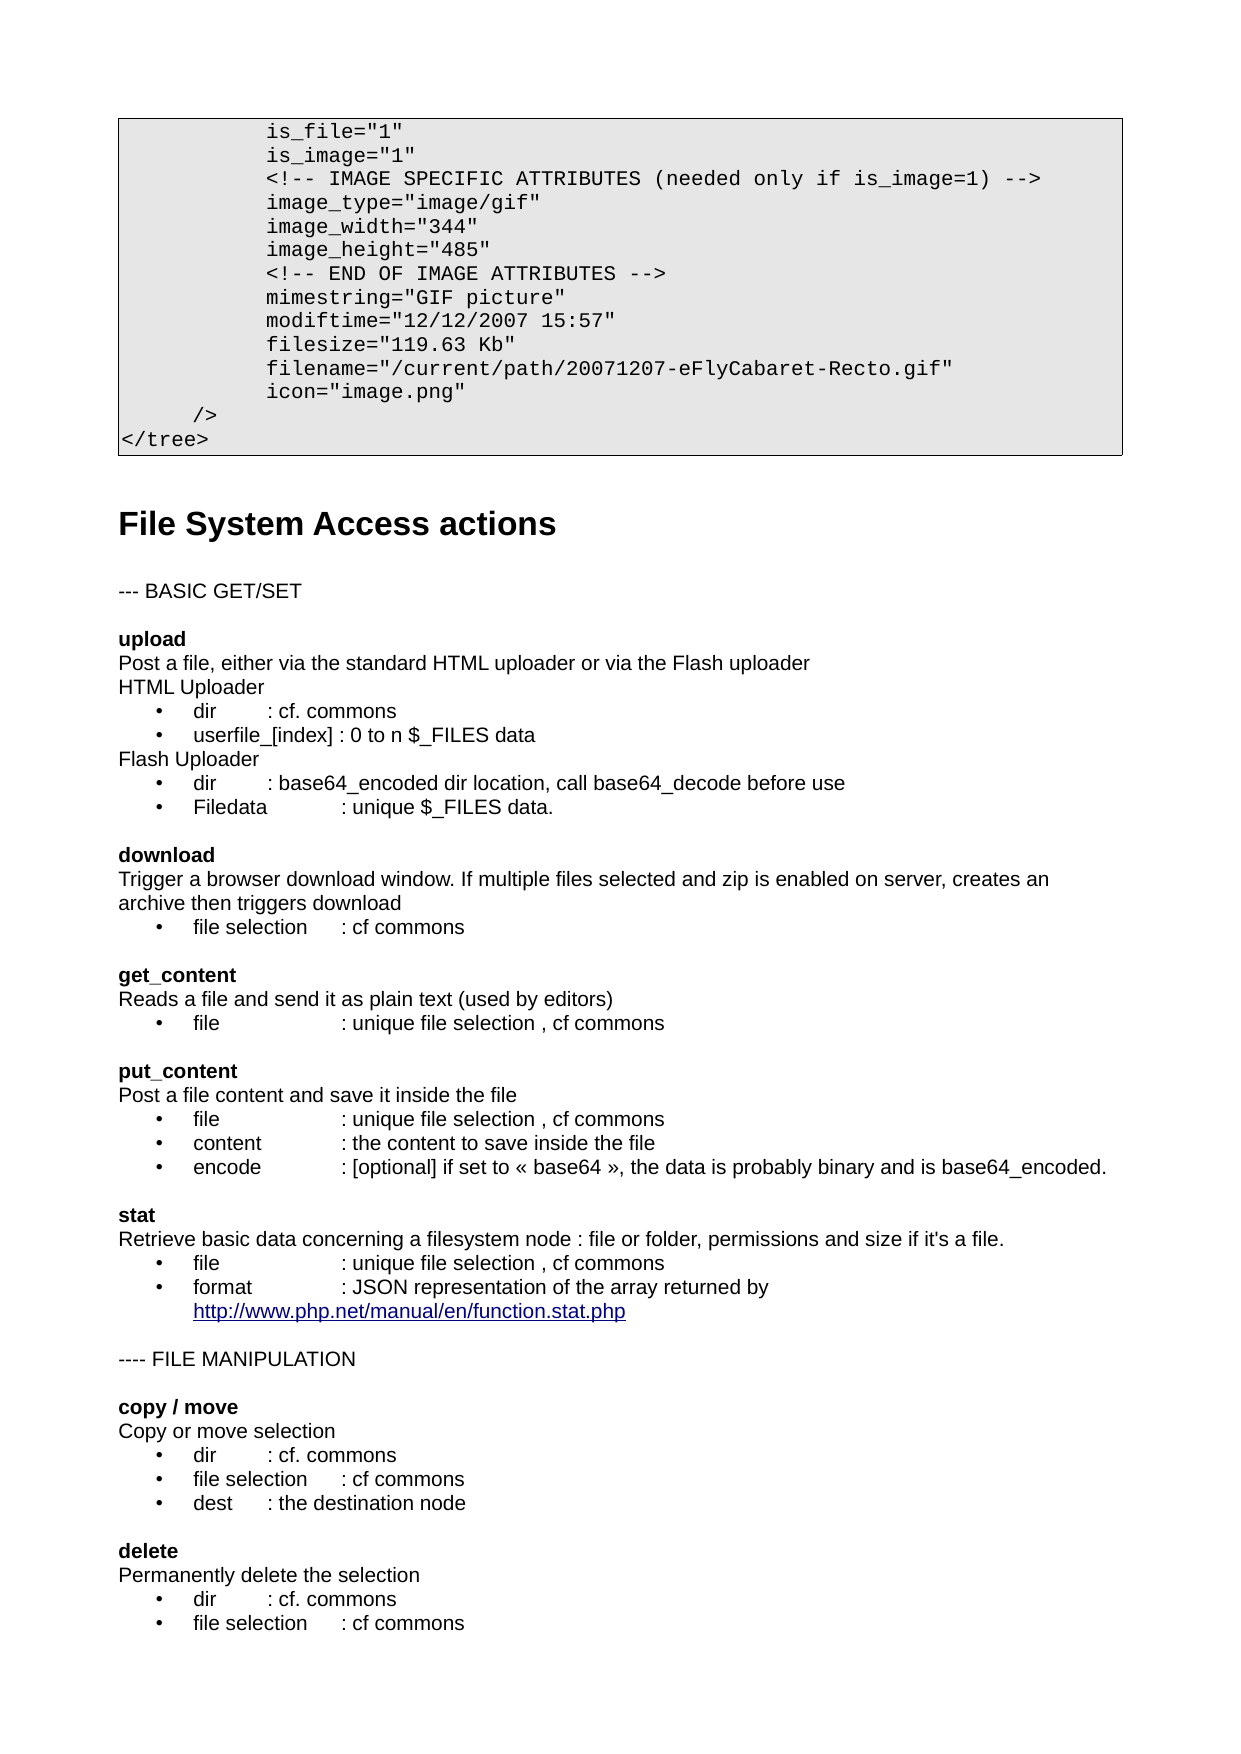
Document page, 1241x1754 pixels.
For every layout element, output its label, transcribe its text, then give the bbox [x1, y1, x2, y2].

text Retrieve basic data concerning a filesystem node : file or folder, permissions and size if it's a file. [118, 1227, 1122, 1251]
text modiftime="12/12/2007 15:57" [119, 307, 1122, 331]
list file selection : cf commons [156, 915, 1122, 939]
list format : JSON representation of the array returned by http://www.php.net/manual/en/function.stat.php [156, 1275, 1122, 1323]
text Reads a file and send it as plain text (used by editors) [118, 987, 1122, 1011]
list file : unique file selection , cf commons [156, 1011, 1122, 1035]
text /> [119, 402, 1122, 426]
text Post a file, either via the standard HTML uploader or via the Flash uploader [118, 651, 1122, 675]
text <!-- END OF IMAGE ATTRIBUTES --> [119, 260, 1122, 284]
list Filedata : unique $_FILES data. [156, 795, 1122, 819]
text <!-- IMAGE SPECIFIC ATTRIBUTES (needed only if is_image=1) --> [119, 165, 1122, 189]
list file selection : cf commons [156, 1467, 1122, 1491]
text get_content [118, 963, 1122, 987]
text Trigger a browser download window. If multiple files selected and zip is enabled on server, creates an archive then triggers download [118, 867, 1122, 915]
text image_width="344" [119, 213, 1122, 236]
text ---- FILE MANIPULATION [118, 1347, 1122, 1371]
text stat [118, 1203, 1122, 1227]
text download [118, 843, 1122, 867]
list dir : cf. commons [156, 699, 1122, 723]
list dir : cf. commons [156, 1443, 1122, 1467]
text upload [118, 627, 1122, 651]
text delete [118, 1539, 1122, 1563]
text filesize="119.63 Kb" [119, 331, 1122, 354]
list userfile_[index] : 0 to n $_FILES data [156, 723, 1122, 747]
text is_image="1" [119, 142, 1122, 165]
text is_file="1" [119, 119, 1122, 142]
text mimestring="GIF picture" [119, 284, 1122, 307]
list dir : base64_encoded dir location, call base64_decode before use [156, 771, 1122, 795]
text --- BASIC GET/SET [118, 579, 1122, 603]
text Flash Uploader [118, 747, 1122, 771]
text HTML Uploader [118, 675, 1122, 699]
subtitle File System Access actions [118, 504, 1122, 543]
text image_height="485" [119, 236, 1122, 260]
list dest : the destination node [156, 1491, 1122, 1515]
text Post a file content and save it inside the file [118, 1083, 1122, 1107]
text Permanently delete the selection [118, 1563, 1122, 1587]
list dir : cf. commons [156, 1587, 1122, 1611]
text Copy or move selection [118, 1419, 1122, 1443]
text put_content [118, 1059, 1122, 1083]
text filename="/current/path/20071207-eFlyCabaret-Recto.gif" [119, 354, 1122, 378]
list file : unique file selection , cf commons [156, 1107, 1122, 1131]
list file : unique file selection , cf commons [156, 1251, 1122, 1275]
list content : the content to save inside the file [156, 1131, 1122, 1155]
list encode : [optional] if set to « base64 », the data is probably binary and is base64_encoded. [156, 1155, 1122, 1179]
list file selection : cf commons [156, 1611, 1122, 1635]
text image_type="image/gif" [119, 189, 1122, 213]
text copy / move [118, 1395, 1122, 1419]
text icon="image.png" [119, 378, 1122, 402]
text </tree> [119, 426, 1122, 455]
